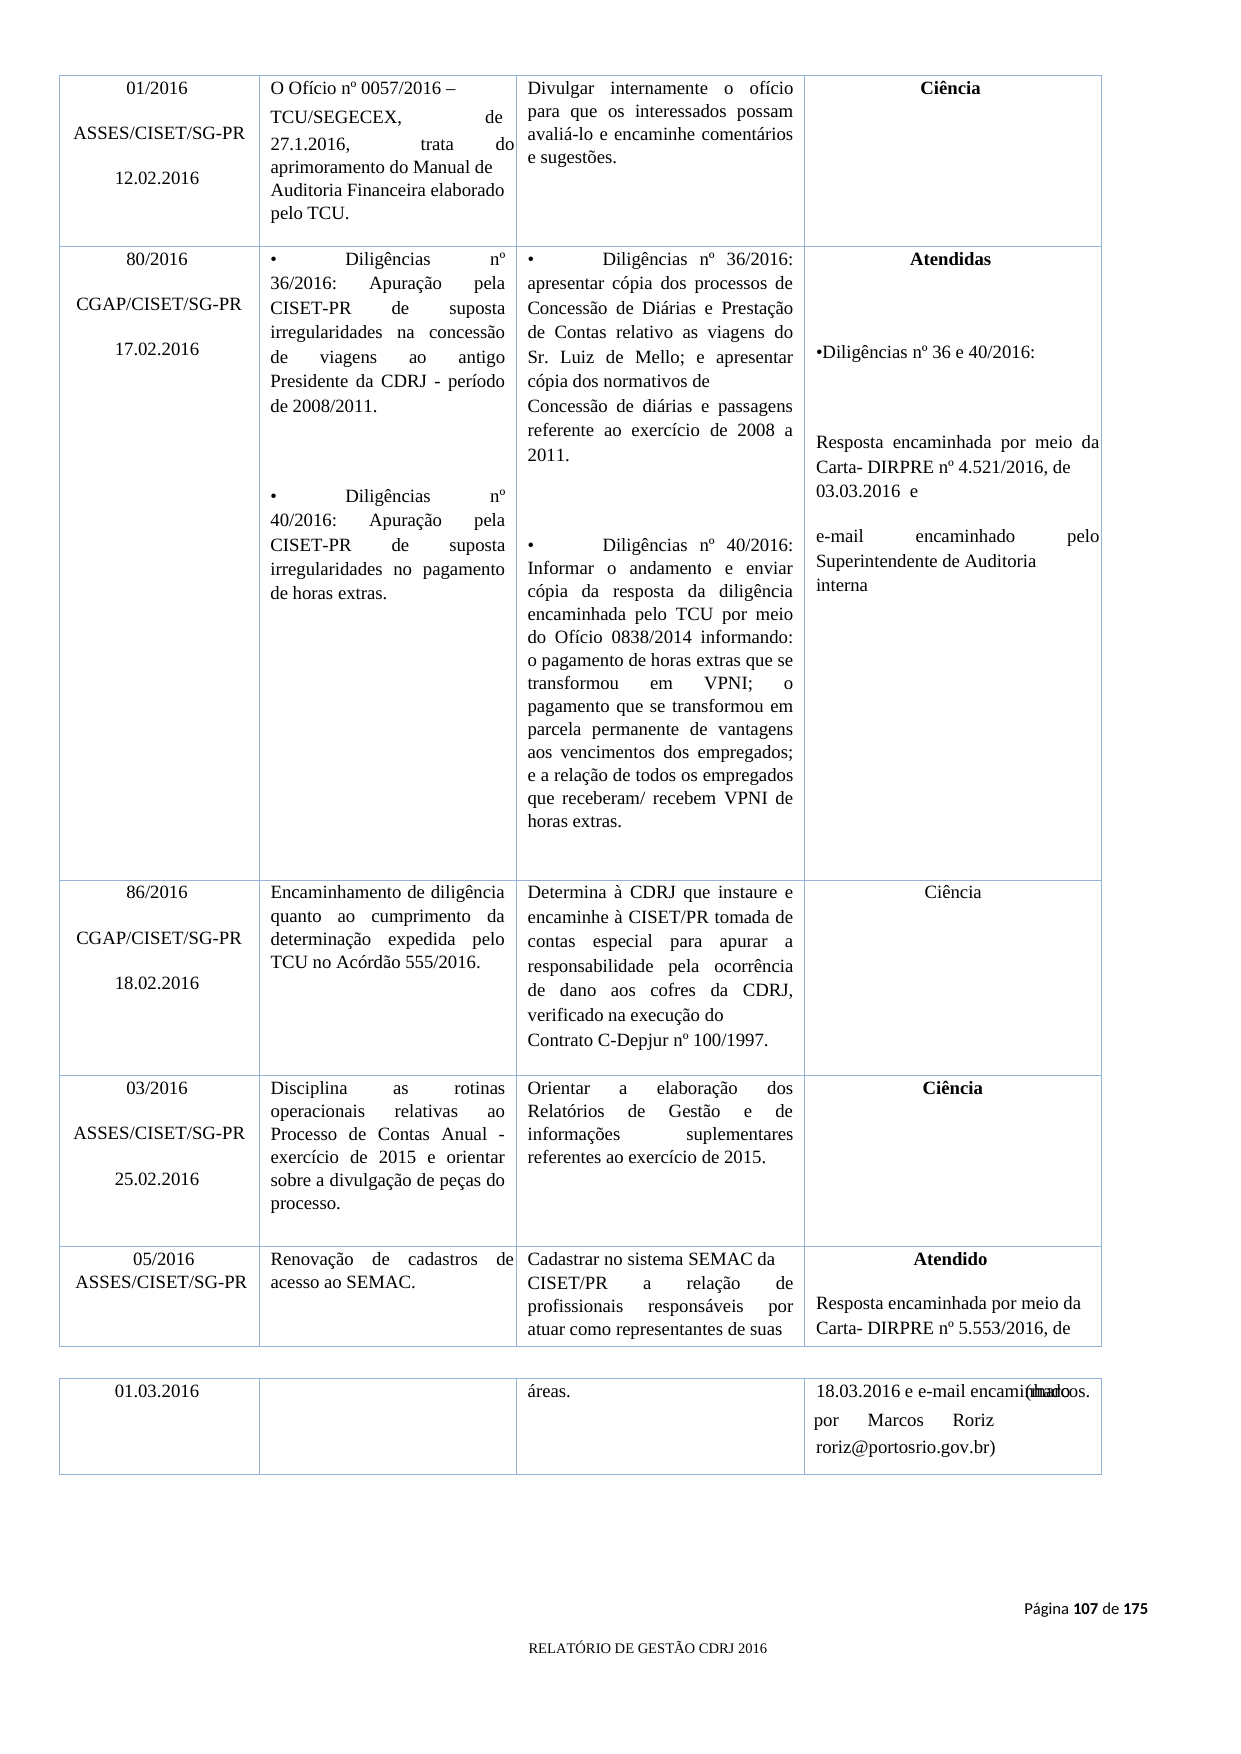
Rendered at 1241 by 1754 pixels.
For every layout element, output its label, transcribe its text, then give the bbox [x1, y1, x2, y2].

table_cell Orientar a elaboração dos Relatórios de Gestão e de informações suplementares referentes ao exercício de 2015. [517, 1076, 804, 1246]
table_cell Diligências nº 36/2016: Apuração pela CISET-PR de suposta irregularidades na concessão de viagens ao antigo Presidente da CDRJ - período de 2008/2011. Diligências nº 40/2016: Apuração pela CISET-PR de suposta irregularidades no pagamento de horas extras. [260, 247, 516, 879]
table_cell 03/2016 ASSES/CISET/SG-PR 25.02.2016 [60, 1076, 259, 1246]
table_cell Ciência [805, 76, 1101, 246]
table_cell Atendidas •Diligências nº 36 e 40/2016: Resposta encaminhada por meio da Carta- DIRPRE nº 4.521/2016, de 03.03.2016 e e-mail encaminhado pelo Superintendente de Auditoria interna [805, 247, 1101, 879]
table_cell O Ofício nº 0057/2016 – TCU/SEGECEX, de 27.1.2016, trata do aprimoramento do Manual de Auditoria Financeira elaborado pelo TCU. [260, 76, 516, 246]
table_cell Renovação de cadastros de acesso ao SEMAC. [260, 1247, 516, 1346]
table_cell Disciplina as rotinas operacionais relativas ao Processo de Contas Anual - exercício de 2015 e orientar sobre a divulgação de peças do processo. [260, 1076, 516, 1246]
table_header 18.03.2016 e e-mail encaminhado por Marcos Roriz roriz@portosrio.gov.br) [805, 1379, 1025, 1474]
table_cell 05/2016 ASSES/CISET/SG-PR [60, 1247, 259, 1346]
table_cell Determina à CDRJ que instaure e encaminhe à CISET/PR tomada de contas especial para apurar a responsabilidade pela ocorrência de dano aos cofres da CDRJ, verificado na execução do Contrato C-Depjur nº 100/1997. [517, 881, 804, 1075]
table_cell Atendido Resposta encaminhada por meio da Carta- DIRPRE nº 5.553/2016, de [805, 1247, 1101, 1346]
table_cell 01/2016 ASSES/CISET/SG-PR 12.02.2016 [60, 76, 259, 246]
table_header 01.03.2016 [60, 1379, 259, 1474]
table_cell Cadastrar no sistema SEMAC da CISET/PR a relação de profissionais responsáveis por atuar como representantes de suas [517, 1247, 804, 1346]
table_header (marcos. [1025, 1379, 1101, 1474]
table_cell 80/2016 CGAP/CISET/SG-PR 17.02.2016 [60, 247, 259, 879]
table_cell Divulgar internamente o ofício para que os interessados possam avaliá-lo e encaminhe comentários e sugestões. [517, 76, 804, 246]
table_cell [1018, 1076, 1101, 1246]
table_cell [1018, 881, 1101, 1075]
table_cell Diligências nº 36/2016: apresentar cópia dos processos de Concessão de Diárias e Prestação de Contas relativo as viagens do Sr. Luiz de Mello; e apresentar cópia dos normativos de Concessão de diárias e passagens referente ao exercício de 2008 a 2011. Diligências nº 40/2016: Informar o andamento e enviar cópia da resposta da diligência encaminhada pelo TCU por meio do Ofício 0838/2014 informando: o pagamento de horas extras que se transformou em VPNI; o pagamento que se transformou em parcela permanente de vantagens aos vencimentos dos empregados; e a relação de todos os empregados que receberam/ recebem VPNI de horas extras. [517, 247, 804, 879]
table_header [260, 1379, 516, 1474]
table_cell Encaminhamento de diligência quanto ao cumprimento da determinação expedida pelo TCU no Acórdão 555/2016. [260, 881, 516, 1075]
table_cell 86/2016 CGAP/CISET/SG-PR 18.02.2016 [60, 881, 259, 1075]
table_cell Ciência [805, 1076, 1018, 1246]
table_cell Ciência [805, 881, 1018, 1075]
table_header áreas. [517, 1379, 804, 1474]
